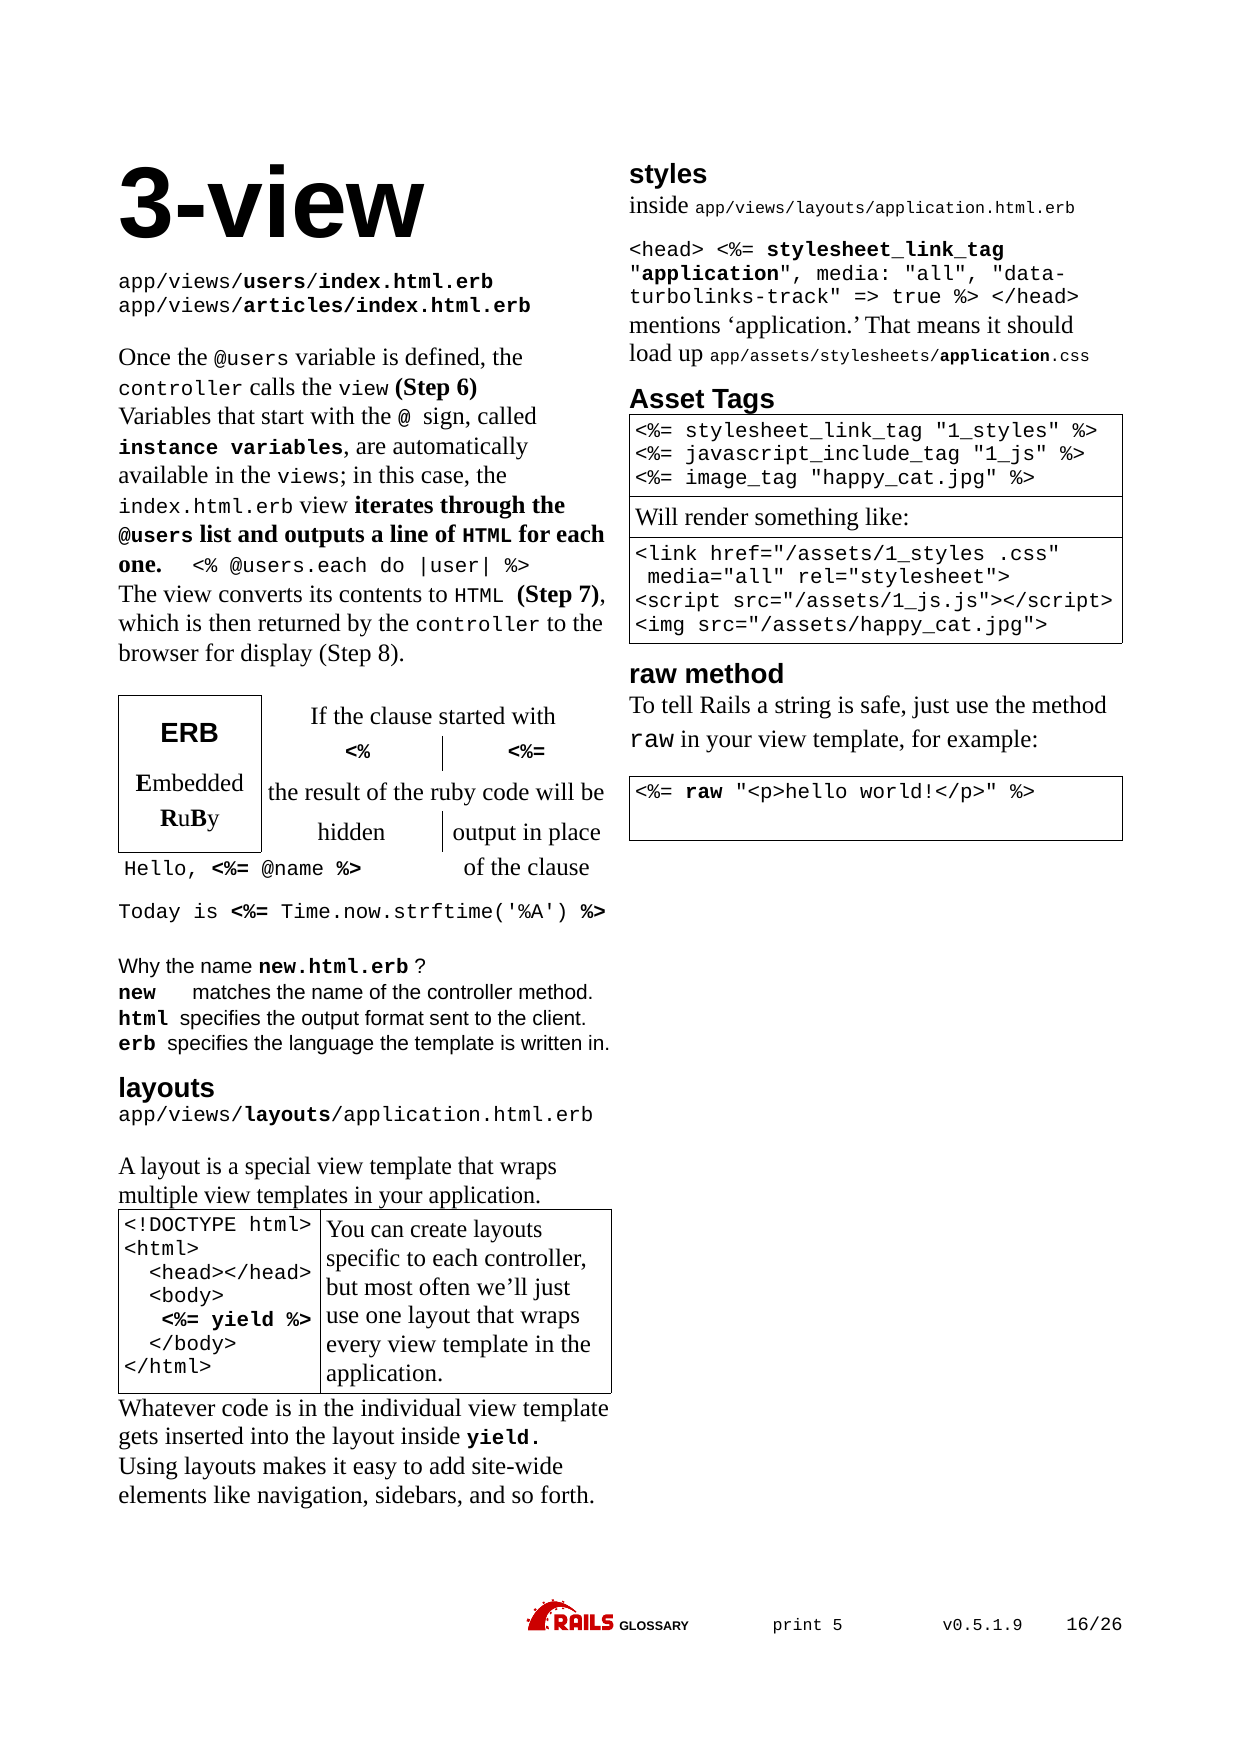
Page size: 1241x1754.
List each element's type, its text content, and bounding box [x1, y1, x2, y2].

text To tell Rails a string is safe, just use the method raw in your view template, for example: [629, 690, 1122, 755]
text "application", media: "all", "data-turbolinks-track" => true %> </head> [629, 262, 1122, 310]
table_cell Hello, <%= @name %> [118, 852, 442, 901]
text html specifies the output format sent to the client. erb specifies the language the template is written in. [118, 1005, 611, 1057]
subtitle Asset Tags [629, 382, 1122, 414]
subtitle styles [629, 158, 1122, 190]
table_cell Will render something like: [630, 497, 1122, 537]
subtitle 3-view [118, 143, 611, 259]
table_header You can create layouts specific to each controller, but most often we’ll just use one layout that wraps every view template in the application. [321, 1210, 611, 1393]
text <head> <%= stylesheet_link_tag [629, 239, 1122, 262]
text app/views/layouts/application.html.erb [118, 1104, 611, 1127]
table_cell <link href="/assets/1_styles .css" media="all" rel="stylesheet"> <script src="/assets/1_js.js"></script> <img src="/assets/happy_cat.jpg"> [630, 538, 1122, 643]
table_cell hidden [262, 811, 442, 852]
table_header <!DOCTYPE html> <html> <head></head> <body> <%= yield %> </body> </html> [119, 1210, 320, 1393]
text Today is <%= Time.now.strftime('%A') %> [118, 901, 611, 924]
text inside app/views/layouts/application.html.erb [629, 190, 1122, 218]
subtitle raw method [629, 658, 1122, 690]
text Whatever code is in the individual view template gets inserted into the layout inside yield. [118, 1394, 611, 1451]
table_header <%= stylesheet_link_tag "1_styles" %> <%= javascript_include_tag "1_js" %> <%= image_tag "happy_cat.jpg" %> [630, 415, 1122, 496]
text app/views/users/index.html.erb [118, 271, 611, 295]
text A layout is a special view template that wraps multiple view templates in your application. [118, 1151, 611, 1208]
text mentions ‘application.’ That means it should load up app/assets/stylesheets/application.css [629, 310, 1122, 367]
text Why the name new.html.erb ? [118, 954, 611, 979]
subtitle layouts [118, 1072, 611, 1104]
table_cell <% [262, 736, 442, 771]
text Using layouts makes it easy to add site-wide elements like navigation, sidebars, and so forth. [118, 1451, 611, 1508]
text app/views/articles/index.html.erb [118, 295, 611, 318]
table_cell output in place of the clause [442, 811, 611, 901]
text Once the @users variable is defined, the controller calls the view (Step 6) [118, 342, 611, 401]
text The view converts its contents to HTML (Step 7), which is then returned by the controller to the browser for display (Step 8). [118, 579, 611, 667]
table_header If the clause started with [262, 695, 611, 736]
text Variables that start with the @ sign, called instance variables, are automatically available in the views; in this case, the index.html.erb view iterates through the @users list and outputs a line of HTML for each one. <% @users.each do |user| %> [118, 401, 611, 579]
table_cell the result of the ruby code will be [262, 771, 611, 811]
text new matches the name of the controller method. [118, 979, 611, 1005]
table_header ERB Embedded RuBy [119, 696, 261, 852]
table_cell <%= [443, 736, 611, 771]
table_header <%= raw "<p>hello world!</p>" %> [630, 777, 1122, 840]
